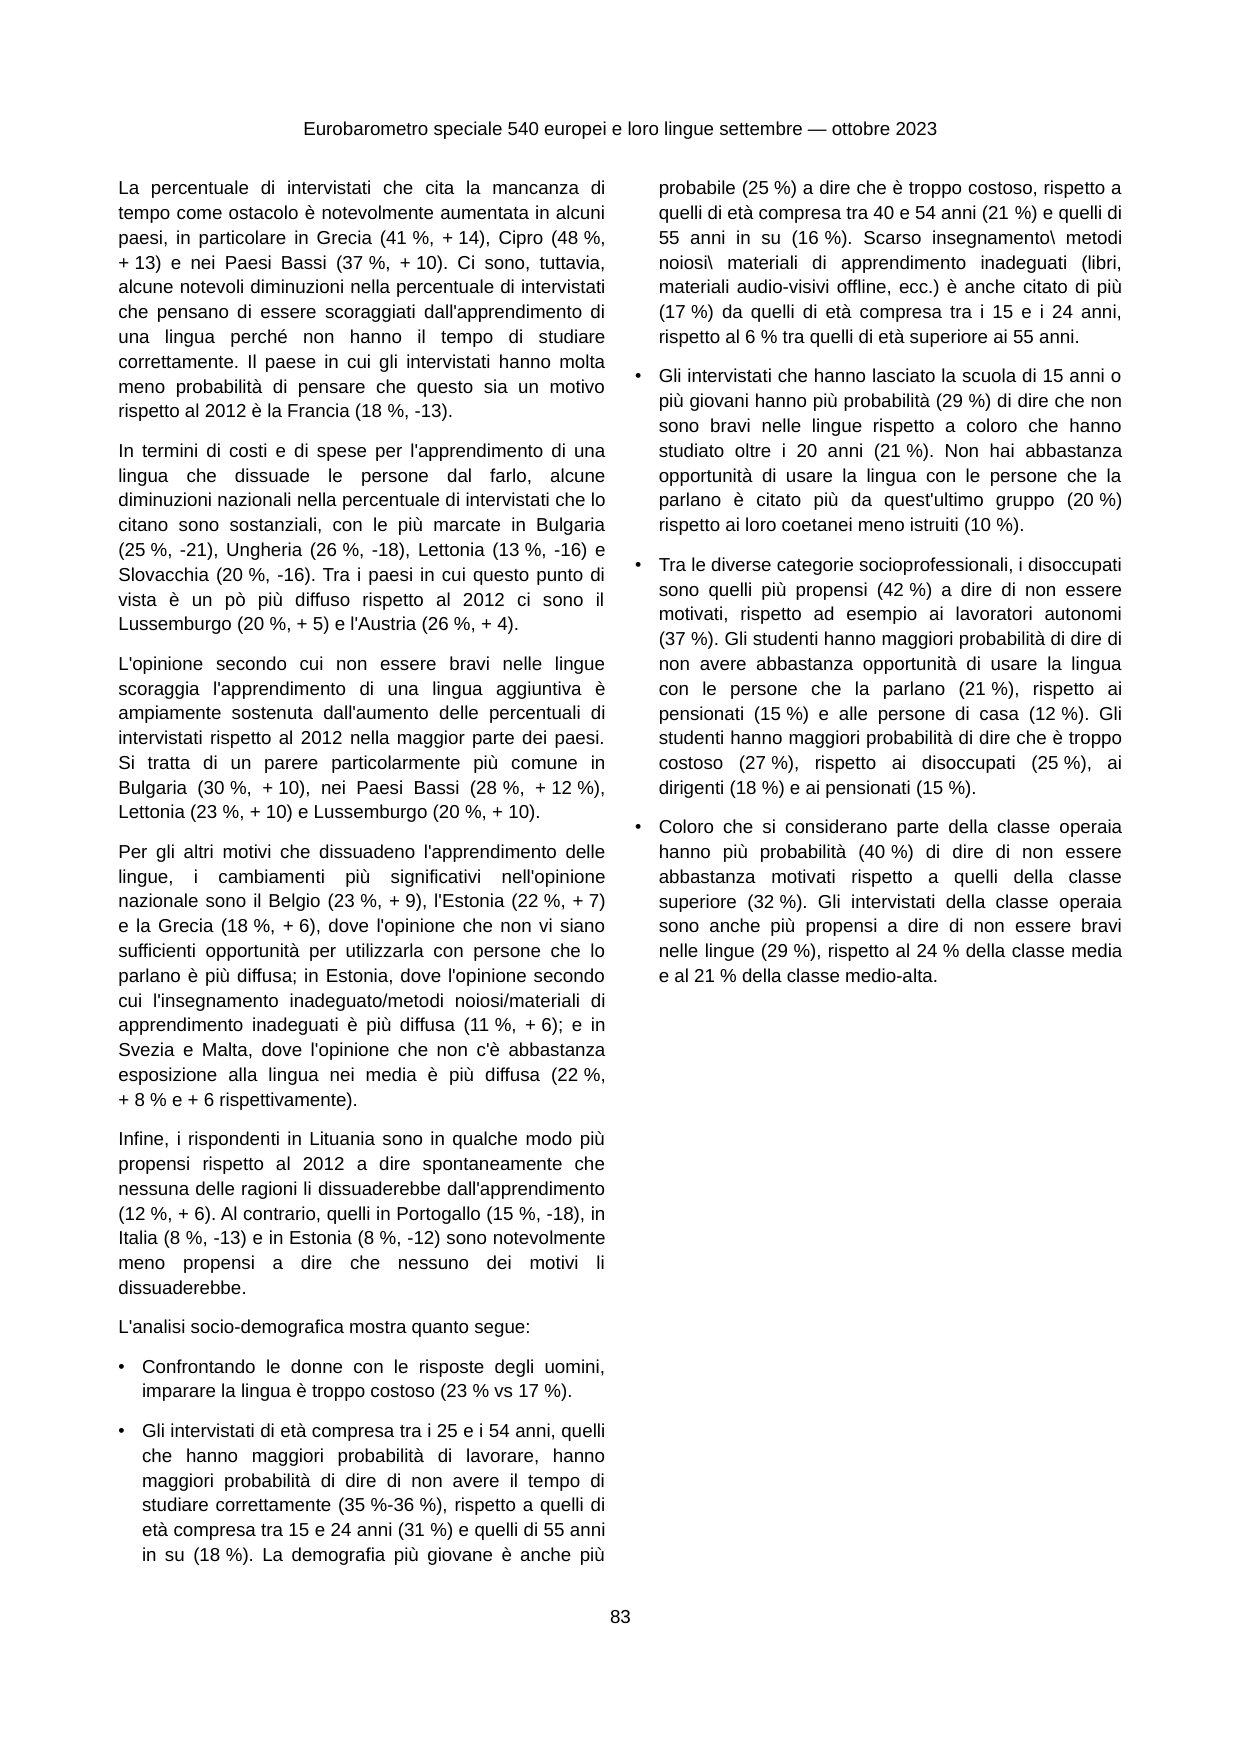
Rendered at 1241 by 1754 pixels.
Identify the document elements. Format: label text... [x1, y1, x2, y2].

text L'opinione secondo cui non essere bravi nelle lingue scoraggia l'apprendimento di una lingua aggiuntiva è ampiamente sostenuta dall'aumento delle percentuali di intervistati rispetto al 2012 nella maggior parte dei paesi. Si tratta di un parere particolarmente più comune in Bulgaria (30 %, + 10), nei Paesi Bassi (28 %, + 12 %), Lettonia (23 %, + 10) e Lussemburgo (20 %, + 10). [118, 652, 605, 823]
list Tra le diverse categorie socioprofessionali, i disoccupati sono quelli più propensi (42 %) a dire di non essere motivati, rispetto ad esempio ai lavoratori autonomi (37 %). Gli studenti hanno maggiori probabilità di dire di non avere abbastanza opportunità di usare la lingua con le persone che la parlano (21 %), rispetto ai pensionati (15 %) e alle persone di casa (12 %). Gli studenti hanno maggiori probabilità di dire che è troppo costoso (27 %), rispetto ai disoccupati (25 %), ai dirigenti (18 %) e ai pensionati (15 %). [635, 553, 1122, 798]
list Confrontando le donne con le risposte degli uomini, imparare la lingua è troppo costoso (23 % vs 17 %). [118, 1355, 605, 1402]
text Infine, i rispondenti in Lituania sono in qualche modo più propensi rispetto al 2012 a dire spontaneamente che nessuna delle ragioni li dissuaderebbe dall'apprendimento (12 %, + 6). Al contrario, quelli in Portogallo (15 %, -18), in Italia (8 %, -13) e in Estonia (8 %, -12) sono notevolmente meno propensi a dire che nessuno dei motivi li dissuaderebbe. [118, 1128, 605, 1298]
text In termini di costi e di spese per l'apprendimento di una lingua che dissuade le persone dal farlo, alcune diminuzioni nazionali nella percentuale di intervistati che lo citano sono sostanziali, con le più marcate in Bulgaria (25 %, -21), Ungheria (26 %, -18), Lettonia (13 %, -16) e Slovacchia (20 %, -16). Tra i paesi in cui questo punto di vista è un pò più diffuso rispetto al 2012 ci sono il Lussemburgo (20 %, + 5) e l'Austria (26 %, + 4). [118, 439, 605, 635]
list Gli intervistati di età compresa tra i 25 e i 54 anni, quelli che hanno maggiori probabilità di lavorare, hanno maggiori probabilità di dire di non avere il tempo di studiare correttamente (35 %-36 %), rispetto a quelli di età compresa tra 15 e 24 anni (31 %) e quelli di 55 anni in su (18 %). La demografia più giovane è anche più [118, 1420, 605, 1565]
text La percentuale di intervistati che cita la mancanza di tempo come ostacolo è notevolmente aumentata in alcuni paesi, in particolare in Grecia (41 %, + 14), Cipro (48 %, + 13) e nei Paesi Bassi (37 %, + 10). Ci sono, tuttavia, alcune notevoli diminuzioni nella percentuale di intervistati che pensano di essere scoraggiati dall'apprendimento di una lingua perché non hanno il tempo di studiare correttamente. Il paese in cui gli intervistati hanno molta meno probabilità di pensare che questo sia un motivo rispetto al 2012 è la Francia (18 %, -13). [118, 177, 605, 422]
list probabile (25 %) a dire che è troppo costoso, rispetto a quelli di età compresa tra 40 e 54 anni (21 %) e quelli di 55 anni in su (16 %). Scarso insegnamento\ metodi noiosi\ materiali di apprendimento inadeguati (libri, materiali audio-visivi offline, ecc.) è anche citato di più (17 %) da quelli di età compresa tra i 15 e i 24 anni, rispetto al 6 % tra quelli di età superiore ai 55 anni. [635, 177, 1122, 347]
text L'analisi socio-demografica mostra quanto segue: [118, 1316, 605, 1338]
list Gli intervistati che hanno lasciato la scuola di 15 anni o più giovani hanno più probabilità (29 %) di dire che non sono bravi nelle lingue rispetto a coloro che hanno studiato oltre i 20 anni (21 %). Non hai abbastanza opportunità di usare la lingua con le persone che la parlano è citato più da quest'ultimo gruppo (20 %) rispetto ai loro coetanei meno istruiti (10 %). [635, 365, 1122, 536]
list Coloro che si considerano parte della classe operaia hanno più probabilità (40 %) di dire di non essere abbastanza motivati rispetto a quelli della classe superiore (32 %). Gli intervistati della classe operaia sono anche più propensi a dire di non essere bravi nelle lingue (29 %), rispetto al 24 % della classe media e al 21 % della classe medio-alta. [635, 816, 1122, 986]
text Per gli altri motivi che dissuadeno l'apprendimento delle lingue, i cambiamenti più significativi nell'opinione nazionale sono il Belgio (23 %, + 9), l'Estonia (22 %, + 7) e la Grecia (18 %, + 6), dove l'opinione che non vi siano sufficienti opportunità per utilizzarla con persone che lo parlano è più diffusa; in Estonia, dove l'opinione secondo cui l'insegnamento inadeguato/metodi noiosi/materiali di apprendimento inadeguati è più diffusa (11 %, + 6); e in Svezia e Malta, dove l'opinione che non c'è abbastanza esposizione alla lingua nei media è più diffusa (22 %, + 8 % e + 6 rispettivamente). [118, 841, 605, 1110]
